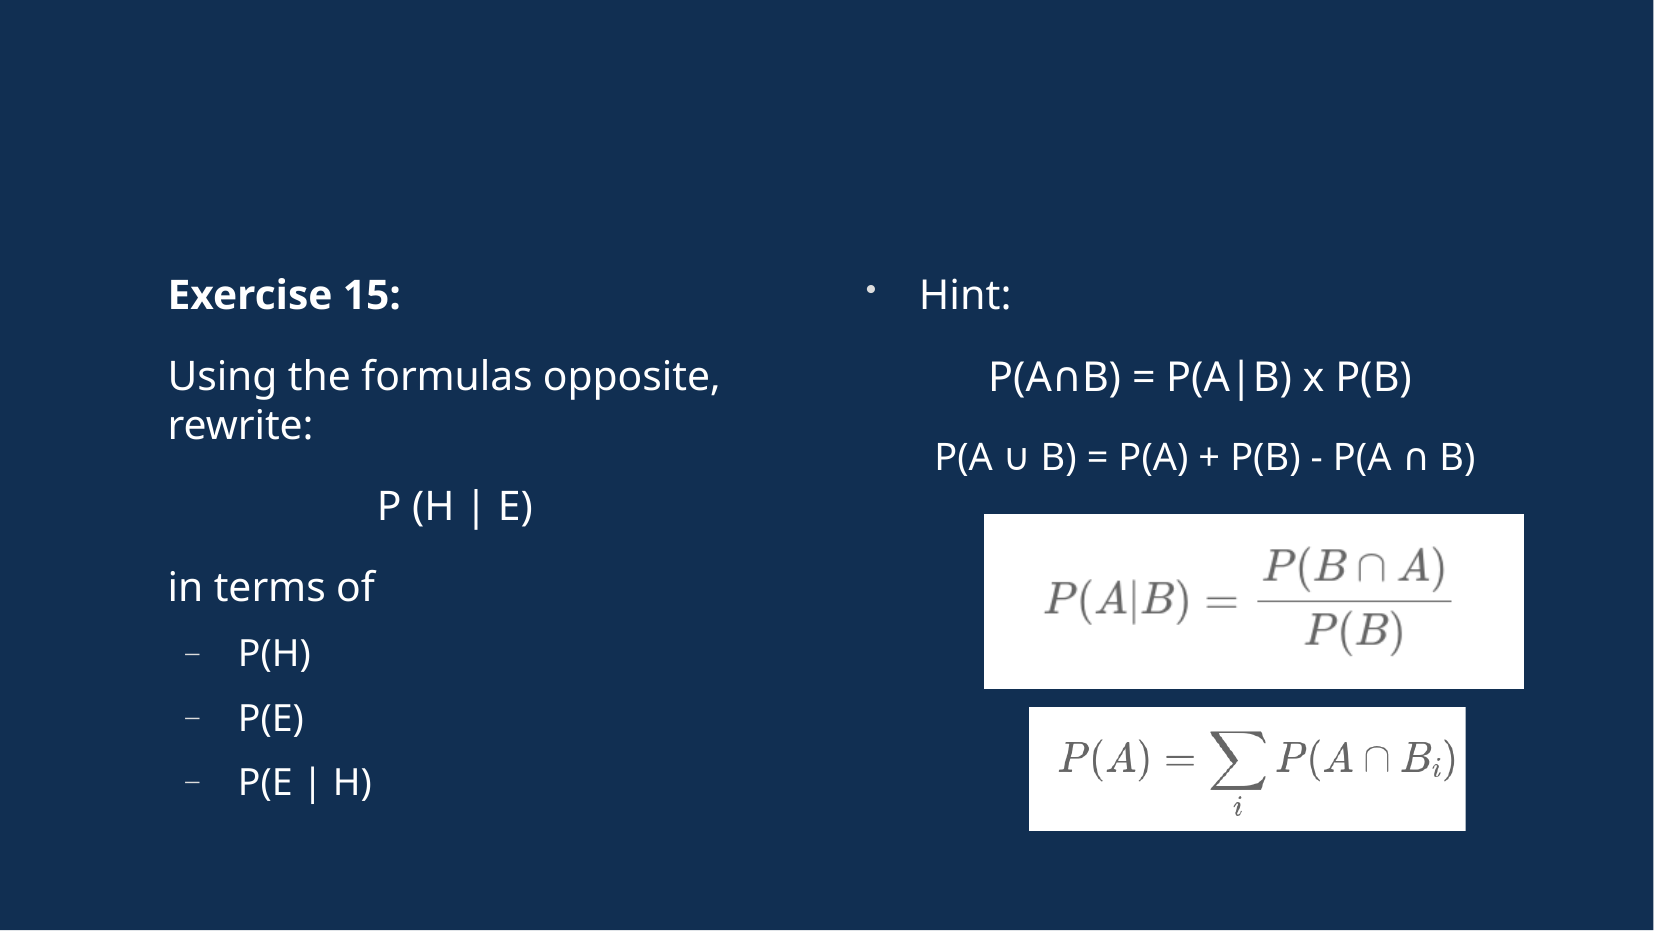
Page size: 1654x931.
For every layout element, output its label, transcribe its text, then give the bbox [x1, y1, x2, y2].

list Hint: P(A∩B) = P(A|B) x P(B) P(A ∪ B) = P(A) + P(B) - P(A ∩ B) [848, 268, 1563, 806]
picture [1029, 707, 1466, 831]
picture [984, 514, 1524, 689]
list Exercise 15: Using the formulas opposite, rewrite: P (H | E) in terms of P(H) P(E) P(E | H) [97, 268, 813, 806]
